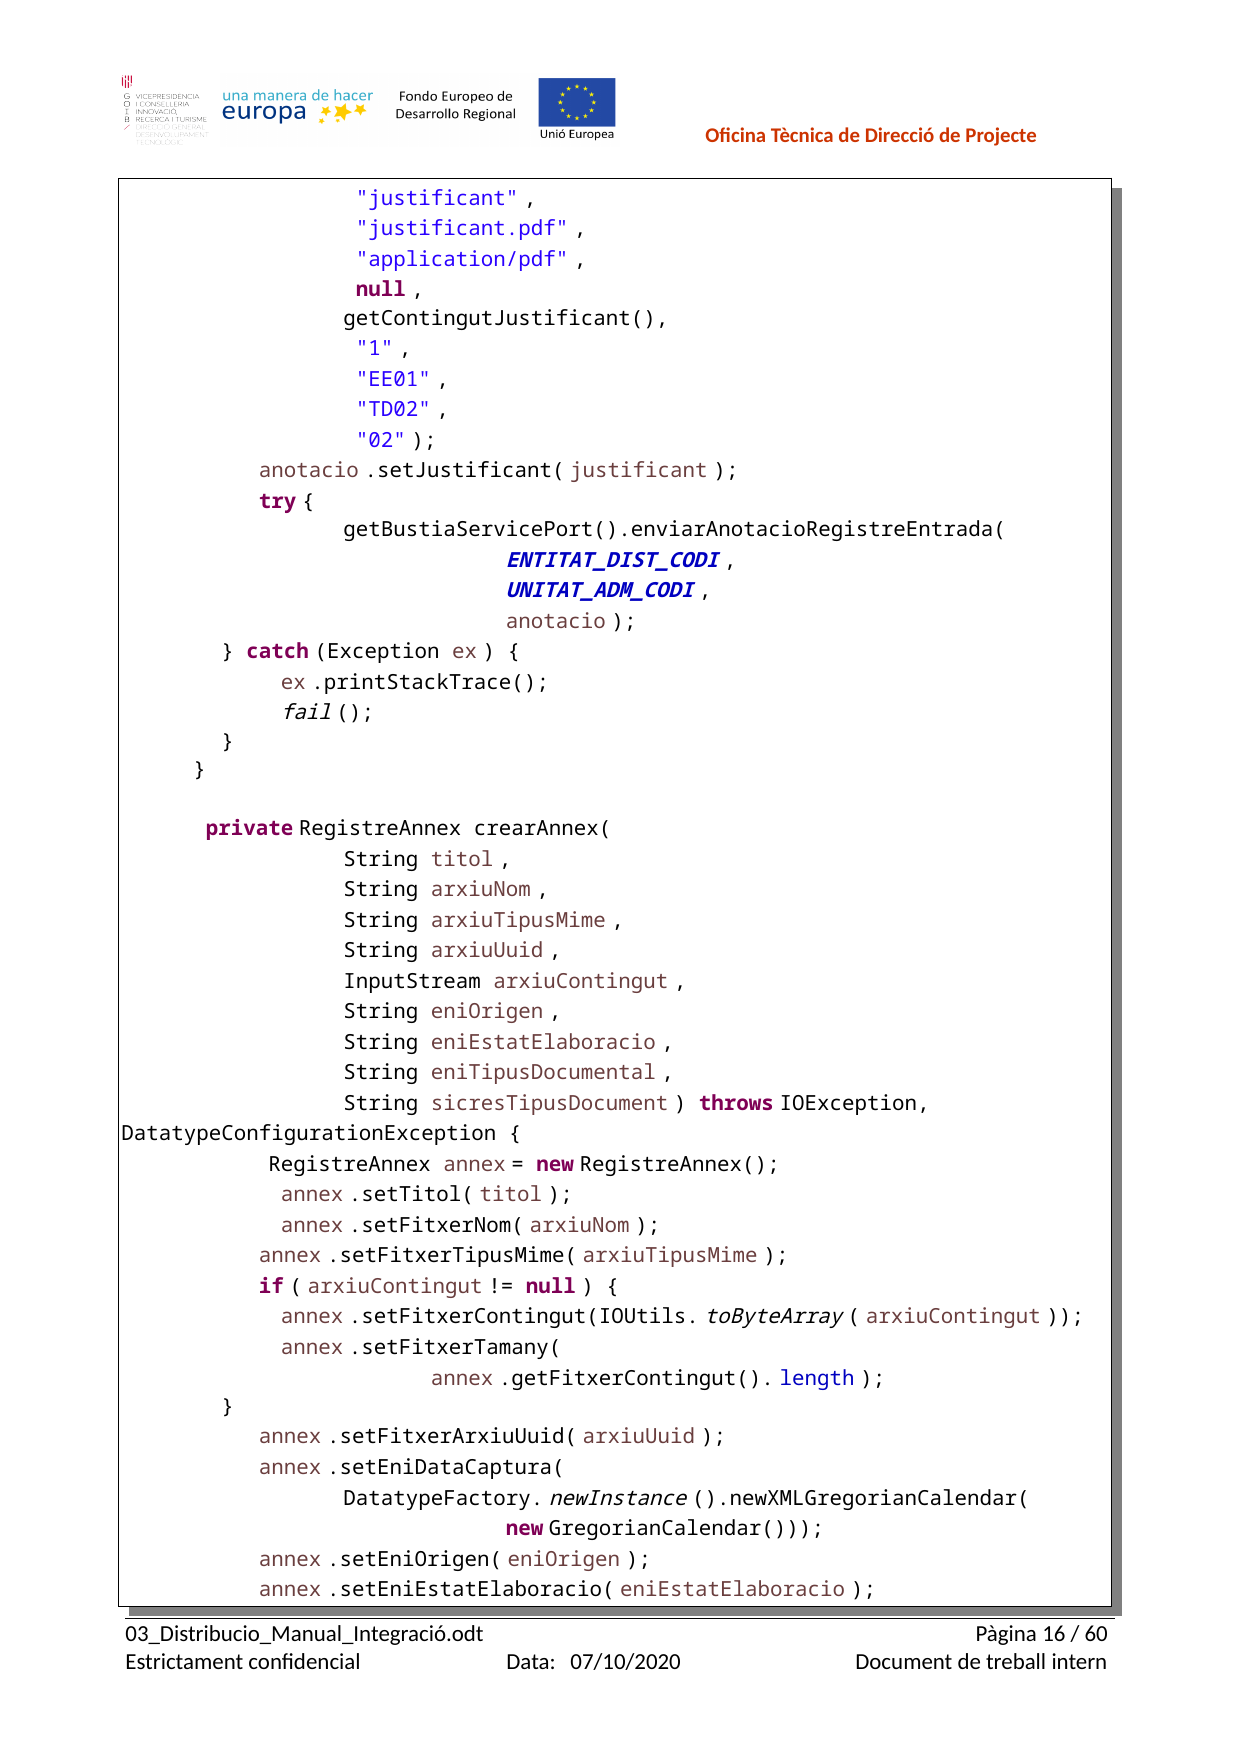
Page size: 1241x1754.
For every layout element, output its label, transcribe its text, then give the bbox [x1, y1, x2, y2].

text } [119, 751, 1111, 783]
text "application/pdf" , [119, 239, 1111, 269]
text fail (); [119, 692, 1111, 723]
text annex .setFitxerNom( arxiuNom ); [119, 1205, 1111, 1236]
text String arxiuTipusMime , [119, 900, 1111, 930]
text } catch (Exception ex ) { [119, 631, 1111, 662]
text annex .setFitxerContingut(IOUtils. toByteArray ( arxiuContingut )); [119, 1297, 1111, 1327]
text String arxiuUuid , [119, 930, 1111, 961]
text ex .printStackTrace(); [119, 662, 1111, 692]
text String titol , [119, 839, 1111, 869]
text annex .setFitxerArxiuUuid( arxiuUuid ); [119, 1417, 1111, 1447]
text String eniEstatElaboracio , [119, 1022, 1111, 1052]
text annex .getFitxerContingut(). length ); [119, 1358, 1111, 1388]
text String eniTipusDocumental , [119, 1052, 1111, 1083]
text "justificant" , [119, 179, 1111, 208]
text anotacio .setJustificant( justificant ); [119, 450, 1111, 481]
text "EE01" , [119, 359, 1111, 389]
text DatatypeFactory. newInstance ().newXMLGregorianCalendar( [119, 1478, 1111, 1508]
text null , [119, 269, 1111, 300]
text annex .setEniEstatElaboracio( eniEstatElaboracio ); [119, 1569, 1111, 1606]
text private RegistreAnnex crearAnnex( [119, 808, 1111, 839]
text annex .setEniDataCaptura( [119, 1447, 1111, 1478]
text RegistreAnnex annex = new RegistreAnnex(); [119, 1144, 1111, 1174]
text String eniOrigen , [119, 991, 1111, 1022]
text annex .setEniOrigen( eniOrigen ); [119, 1539, 1111, 1569]
text } [119, 723, 1111, 751]
text String arxiuNom , [119, 869, 1111, 900]
text getBustiaServicePort().enviarAnotacioRegistreEntrada( [119, 511, 1111, 540]
picture [118, 73, 213, 147]
text annex .setTitol( titol ); [119, 1174, 1111, 1205]
text try { [119, 481, 1111, 511]
text InputStream arxiuContingut , [119, 961, 1111, 991]
text UNITAT_ADM_CODI , [119, 570, 1111, 601]
text new GregorianCalendar())); [119, 1508, 1111, 1539]
text "TD02" , [119, 389, 1111, 420]
picture [219, 73, 621, 147]
text anotacio ); [119, 601, 1111, 631]
text annex .setFitxerTamany( [119, 1327, 1111, 1358]
text "1" , [119, 328, 1111, 359]
text } [119, 1388, 1111, 1417]
text "02" ); [119, 420, 1111, 450]
text ENTITAT_DIST_CODI , [119, 540, 1111, 570]
text getContingutJustificant(), [119, 300, 1111, 328]
text annex .setFitxerTipusMime( arxiuTipusMime ); [119, 1236, 1111, 1266]
text if ( arxiuContingut != null ) { [119, 1266, 1111, 1297]
text "justificant.pdf" , [119, 208, 1111, 239]
text String sicresTipusDocument ) throws IOException, DatatypeConfigurationException { [119, 1083, 1111, 1144]
